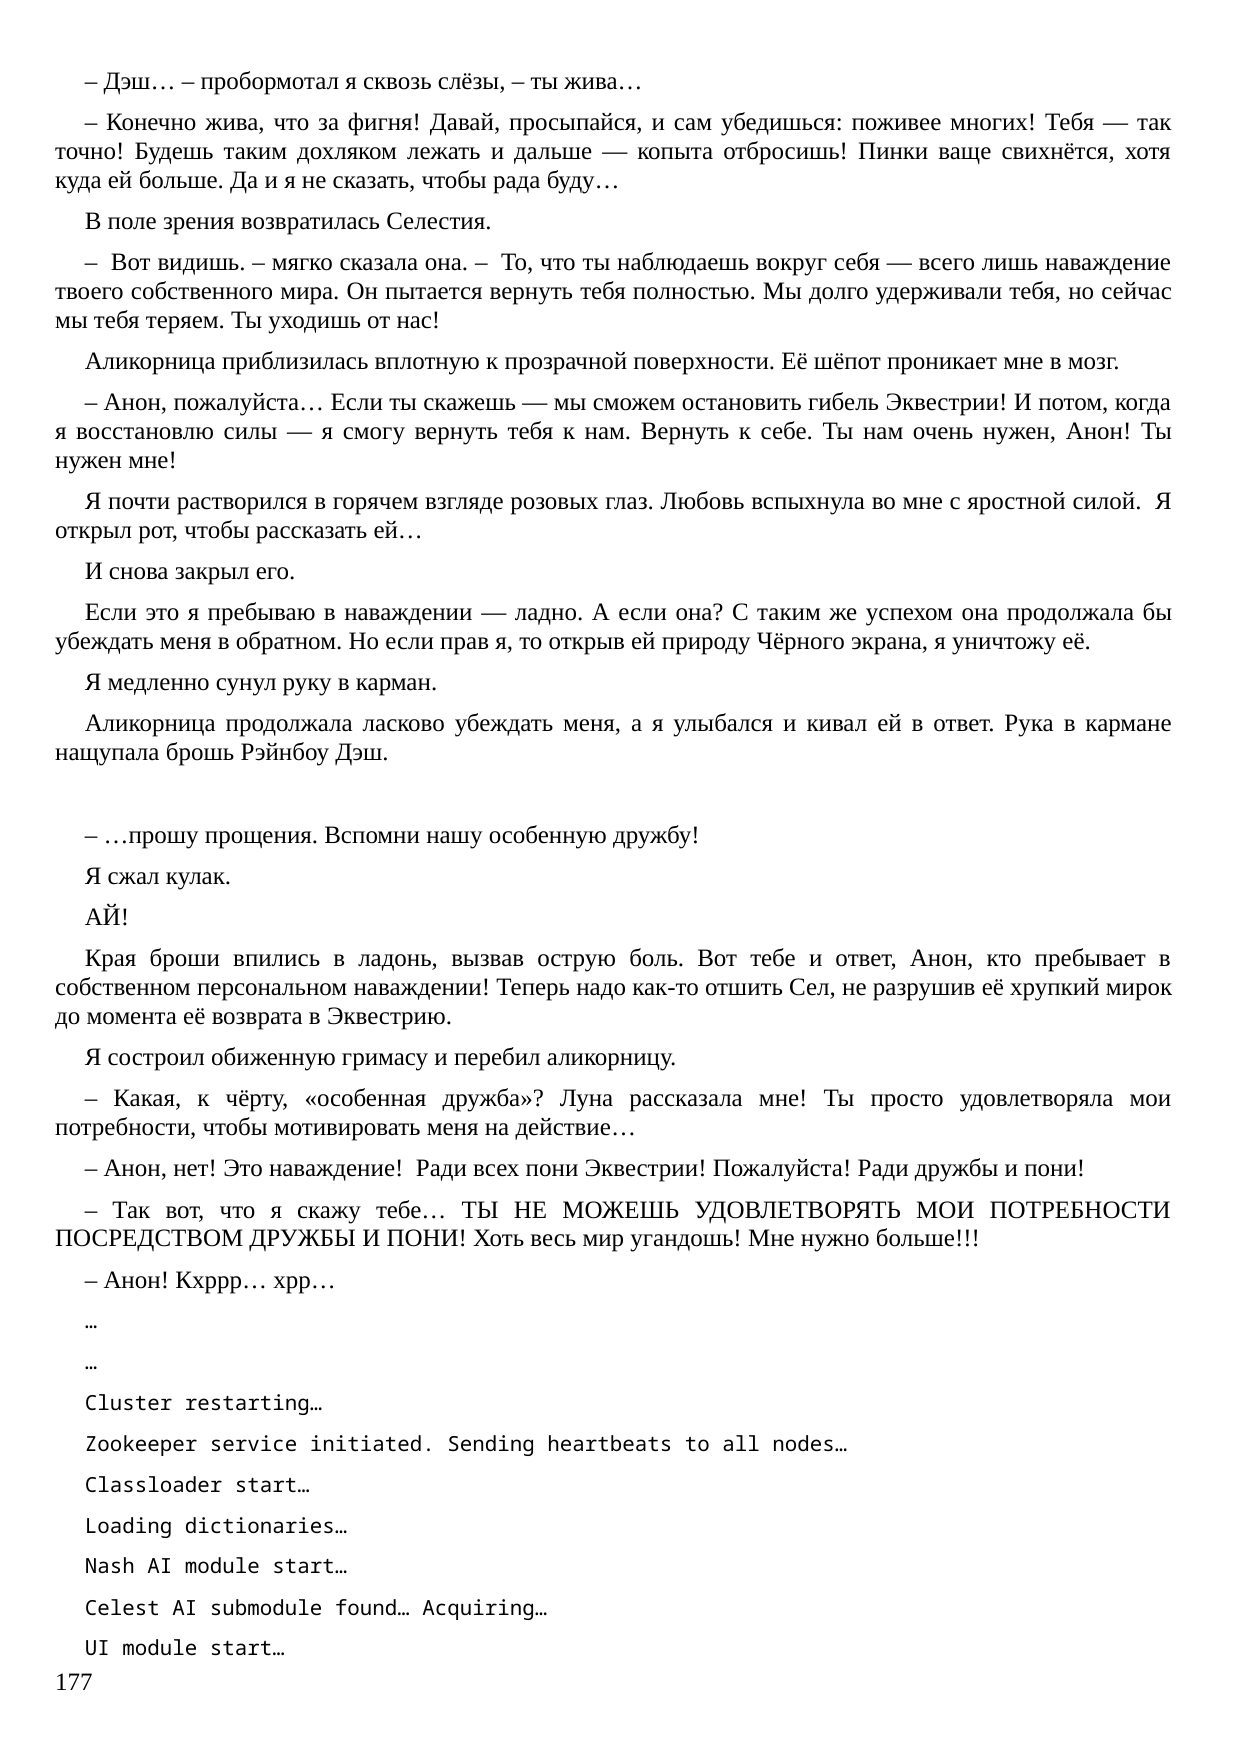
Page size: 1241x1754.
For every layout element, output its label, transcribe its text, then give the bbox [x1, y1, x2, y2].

text И снова закрыл его. [55, 556, 1173, 585]
text Я медленно сунул руку в карман. [55, 667, 1173, 696]
text В поле зрения возвратилась Селестия. [55, 206, 1173, 235]
text Я почти растворился в горячем взгляде розовых глаз. Любовь вспыхнула во мне с яростной силой. Я открыл рот, чтобы рассказать ей… [55, 486, 1173, 543]
text Аликорница приблизилась вплотную к прозрачной поверхности. Её шёпот проникает мне в мозг. [55, 346, 1173, 375]
text – Конечно жива, что за фигня! Давай, просыпайся, и сам убедишься: поживее многих! Тебя — так точно! Будешь таким дохляком лежать и дальше — копыта отбросишь! Пинки ваще свихнётся, хотя куда ей больше. Да и я не сказать, чтобы рада буду… [55, 107, 1173, 193]
text Аликорница продолжала ласково убеждать меня, а я улыбался и кивал ей в ответ. Рука в кармане нащупала брошь Рэйнбоу Дэш. [55, 708, 1173, 766]
text Loading dictionaries… [55, 1511, 1173, 1539]
text Zookeeper service initiated. Sending heartbeats to all nodes… [55, 1429, 1173, 1457]
text Края броши впились в ладонь, вызвав острую боль. Вот тебе и ответ, Анон, кто пребывает в собственном персональном наваждении! Теперь надо как-то отшить Сел, не разрушив её хрупкий мирок до момента её возврата в Эквестрию. [55, 943, 1173, 1030]
text – Так вот, что я скажу тебе… ТЫ НЕ МОЖЕШЬ УДОВЛЕТВОРЯТЬ МОИ ПОТРЕБНОСТИ ПОСРЕДСТВОМ ДРУЖБЫ И ПОНИ! Хоть весь мир угандошь! Мне нужно больше!!! [55, 1195, 1173, 1252]
text – Анон, нет! Это наваждение! Ради всех пони Эквестрии! Пожалуйста! Ради дружбы и пони! [55, 1153, 1173, 1182]
text – Вот видишь. – мягко сказала она. – То, что ты наблюдаешь вокруг себя — всего лишь наваждение твоего собственного мира. Он пытается вернуть тебя полностью. Мы долго удерживали тебя, но сейчас мы тебя теряем. Ты уходишь от нас! [55, 247, 1173, 333]
text UI module start… [55, 1633, 1173, 1662]
text – Анон! Кхррр… хрр… [55, 1265, 1173, 1293]
text Classloader start… [55, 1470, 1173, 1498]
text – …прошу прощения. Вспомни нашу особенную дружбу! [55, 820, 1173, 848]
text Если это я пребываю в наваждении — ладно. А если она? С таким же успехом она продолжала бы убеждать меня в обратном. Но если прав я, то открыв ей природу Чёрного экрана, я уничтожу её. [55, 597, 1173, 655]
text Я состроил обиженную гримасу и перебил аликорницу. [55, 1042, 1173, 1071]
text Celest AI submodule found… Acquiring… [55, 1593, 1173, 1621]
text АЙ! [55, 902, 1173, 931]
text – Какая, к чёрту, «особенная дружба»? Луна рассказала мне! Ты просто удовлетворяла мои потребности, чтобы мотивировать меня на действие… [55, 1083, 1173, 1141]
text Cluster restarting… [55, 1388, 1173, 1416]
text … [55, 1306, 1173, 1334]
text Я сжал кулак. [55, 861, 1173, 890]
text … [55, 1347, 1173, 1375]
text – Анон, пожалуйста… Если ты скажешь — мы сможем остановить гибель Эквестрии! И потом, когда я восстановлю силы — я смогу вернуть тебя к нам. Вернуть к себе. Ты нам очень нужен, Анон! Ты нужен мне! [55, 387, 1173, 473]
text Nash AI module start… [55, 1552, 1173, 1580]
text – Дэш… – пробормотал я сквозь слёзы, – ты жива… [55, 66, 1173, 95]
